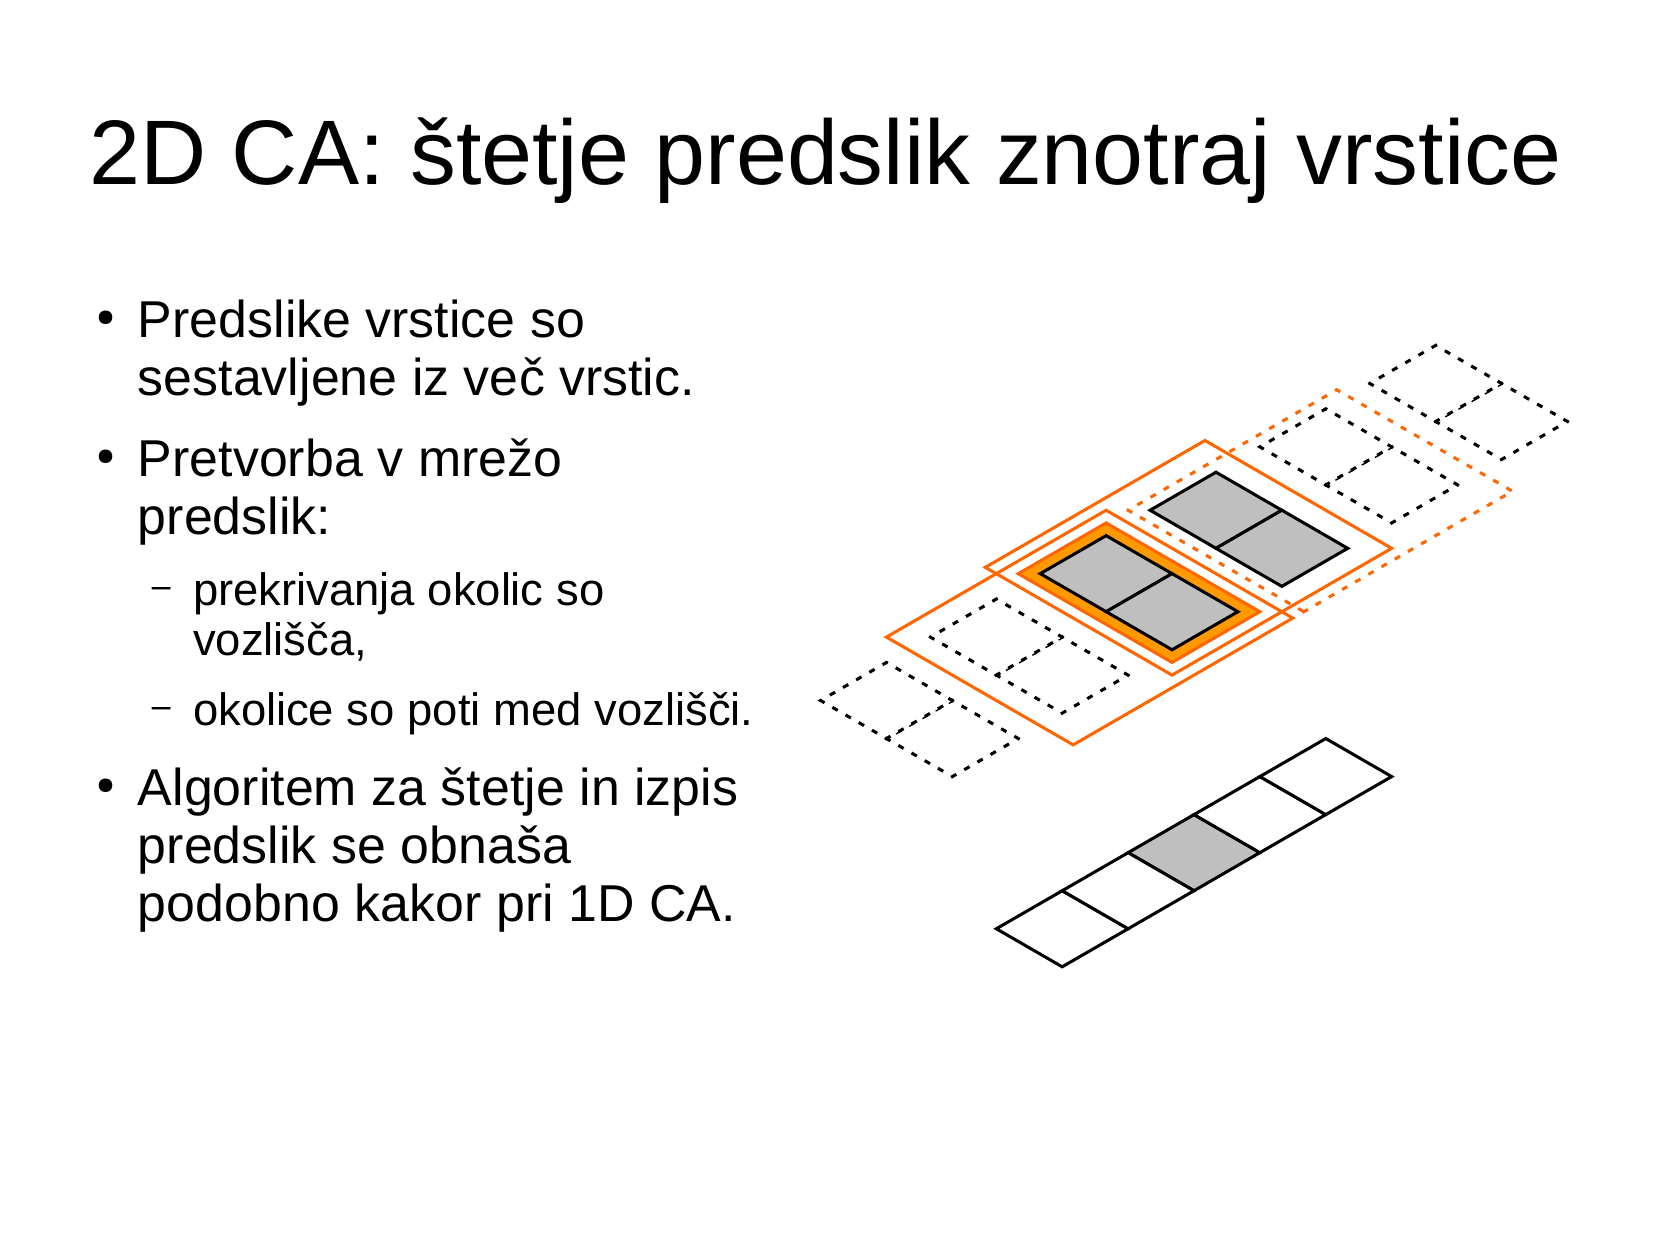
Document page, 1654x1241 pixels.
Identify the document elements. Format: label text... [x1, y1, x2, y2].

picture [798, 320, 1591, 980]
list Predslike vrstice so sestavljene iz več vrstic. Pretvorba v mrežo predslik: prekrivanja okolic so vozlišča, okolice so poti med vozlišči. Algoritem za štetje in izpis predslik se obnaša podobno kakor pri 1D CA. [82, 290, 766, 1010]
title 2D CA: štetje predslik znotraj vrstice [82, 49, 1571, 257]
